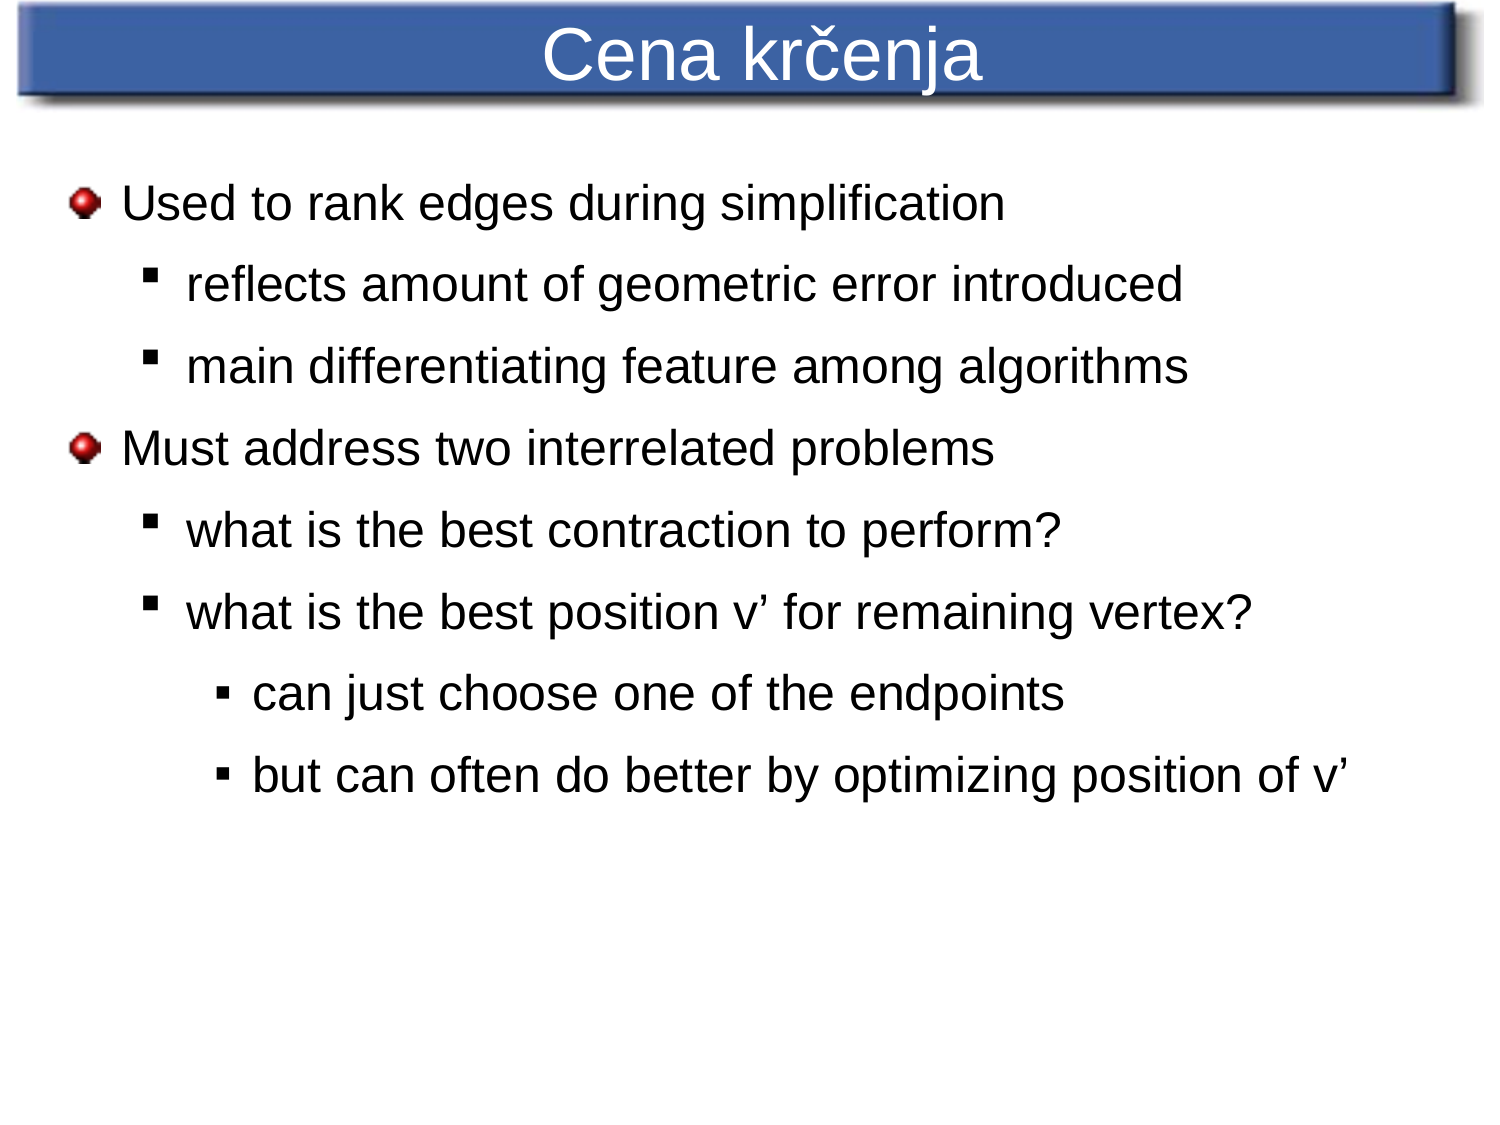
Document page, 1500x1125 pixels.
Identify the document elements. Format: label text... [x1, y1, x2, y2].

title Cena krčenja [24, 0, 1500, 103]
list Used to rank edges during simplification reflects amount of geometric error introduced main differentiating feature among algorithms Must address two interrelated problems what is the best contraction to perform? what is the best position v’ for remaining vertex? can just choose one of the endpoints but can often do better by optimizing position of v’ [50, 162, 1463, 1088]
picture [16, 0, 1484, 113]
